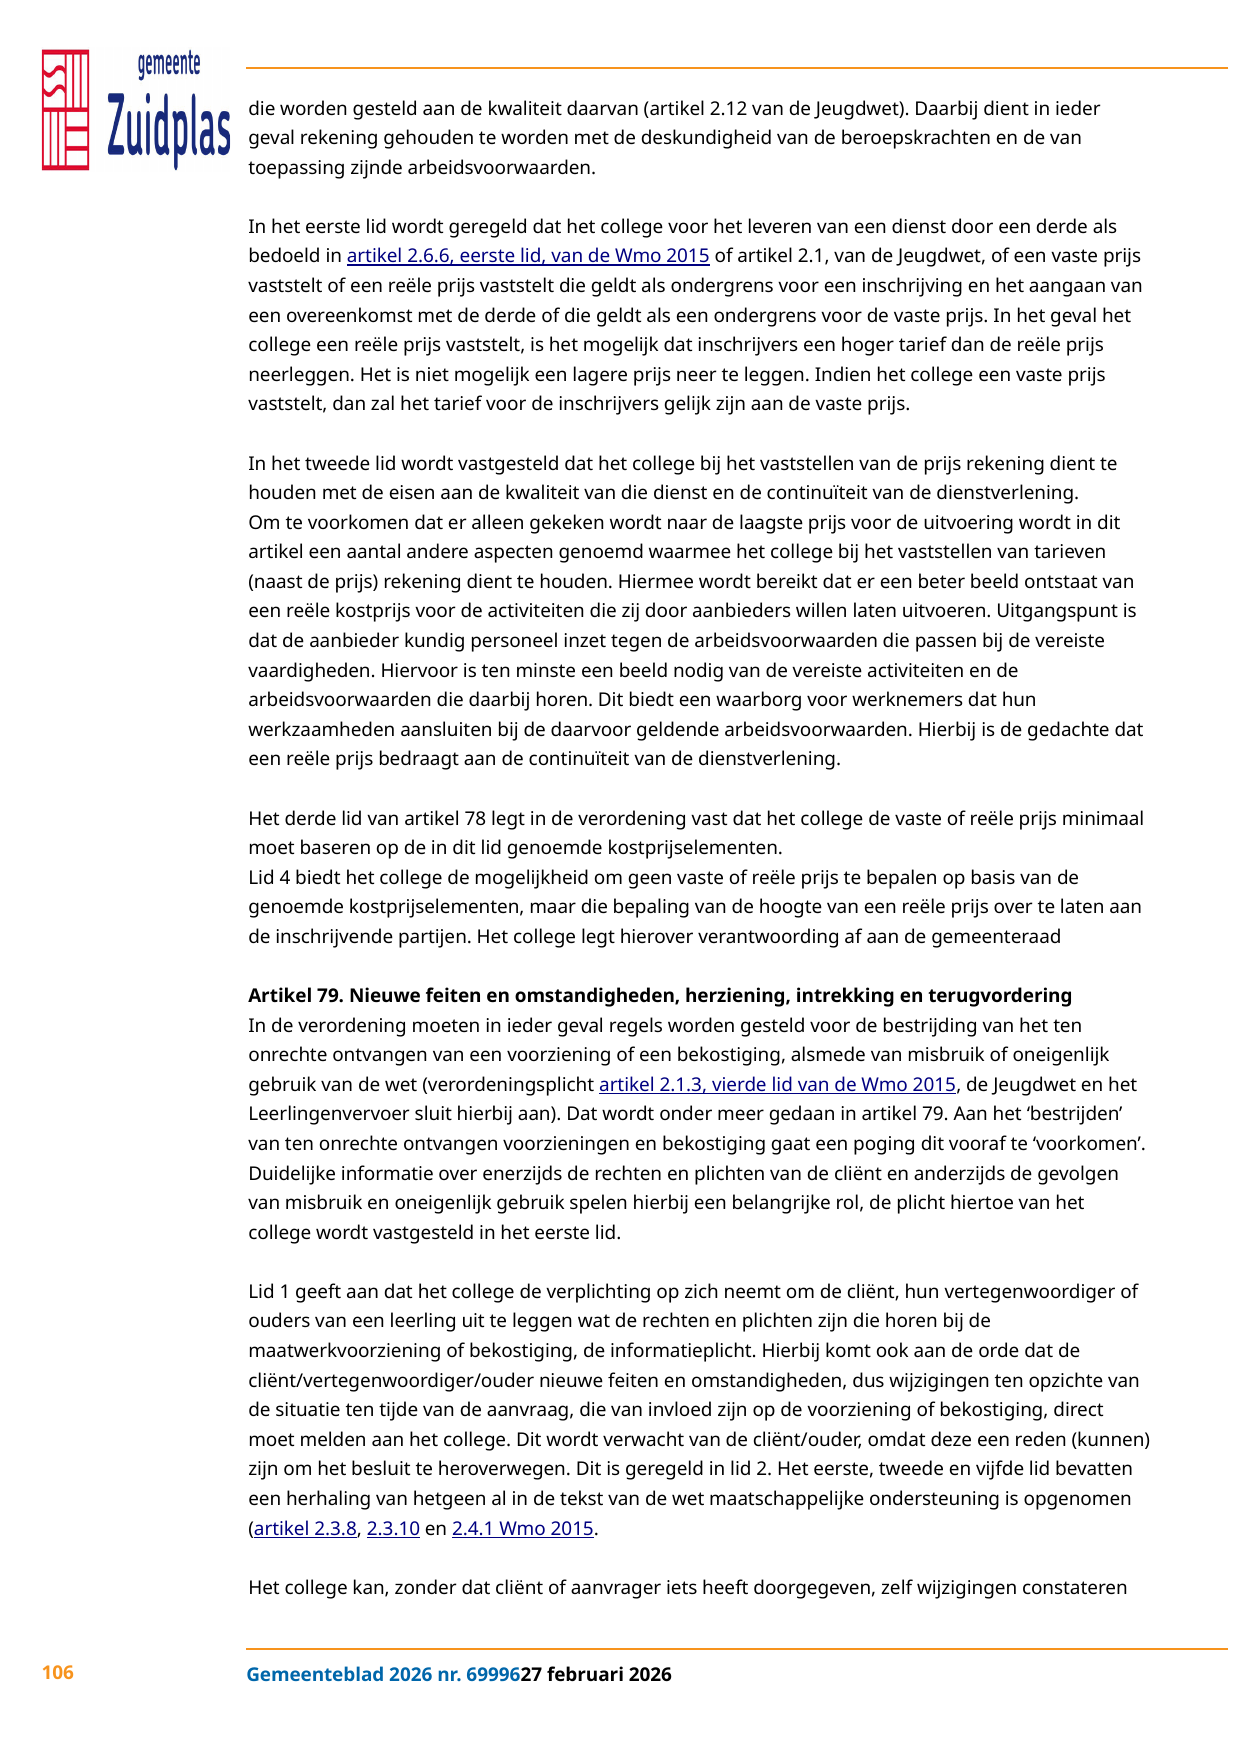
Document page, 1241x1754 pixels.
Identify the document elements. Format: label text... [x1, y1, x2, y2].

picture [41, 47, 231, 172]
text die worden gesteld aan de kwaliteit daarvan (artikel 2.12 van de Jeugdwet). Daarbij dient in ieder geval rekening gehouden te worden met de deskundigheid van de beroepskrachten en de van toepassing zijnde arbeidsvoorwaarden. [248, 95, 1152, 180]
text In het eerste lid wordt geregeld dat het college voor het leveren van een dienst door een derde als bedoeld in artikel 2.6.6, eerste lid, van de Wmo 2015 of artikel 2.1, van de Jeugdwet, of een vaste prijs vaststelt of een reële prijs vaststelt die geldt als ondergrens voor een inschrijving en het aangaan van een overeenkomst met de derde of die geldt als een ondergrens voor de vaste prijs. In het geval het college een reële prijs vaststelt, is het mogelijk dat inschrijvers een hoger tarief dan de reële prijs neerleggen. Het is niet mogelijk een lagere prijs neer te leggen. Indien het college een vaste prijs vaststelt, dan zal het tarief voor de inschrijvers gelijk zijn aan de vaste prijs. [248, 213, 1152, 416]
text Het derde lid van artikel 78 legt in de verordening vast dat het college de vaste of reële prijs minimaal moet baseren op de in dit lid genoemde kostprijselementen. [248, 805, 1152, 860]
text In de verordening moeten in ieder geval regels worden gesteld voor de bestrijding van het ten onrechte ontvangen van een voorziening of een bekostiging, alsmede van misbruik of oneigenlijk gebruik van de wet (verordeningsplicht artikel 2.1.3, vierde lid van de Wmo 2015, de Jeugdwet en het Leerlingenvervoer sluit hierbij aan). Dat wordt onder meer gedaan in artikel 79. Aan het ‘bestrijden’ van ten onrechte ontvangen voorzieningen en bekostiging gaat een poging dit vooraf te ‘voorkomen’. Duidelijke informatie over enerzijds de rechten en plichten van de cliënt en anderzijds de gevolgen van misbruik en oneigenlijk gebruik spelen hierbij een belangrijke rol, de plicht hiertoe van het college wordt vastgesteld in het eerste lid. [248, 1012, 1152, 1245]
text Artikel 79. Nieuwe feiten en omstandigheden, herziening, intrekking en terugvordering [248, 982, 1152, 1008]
text Het college kan, zonder dat cliënt of aanvrager iets heeft doorgegeven, zelf wijzigingen constateren [248, 1574, 1152, 1600]
text Lid 4 biedt het college de mogelijkheid om geen vaste of reële prijs te bepalen op basis van de genoemde kostprijselementen, maar die bepaling van de hoogte van een reële prijs over te laten aan de inschrijvende partijen. Het college legt hierover verantwoording af aan de gemeenteraad [248, 864, 1152, 949]
text Om te voorkomen dat er alleen gekeken wordt naar de laagste prijs voor de uitvoering wordt in dit artikel een aantal andere aspecten genoemd waarmee het college bij het vaststellen van tarieven (naast de prijs) rekening dient te houden. Hiermee wordt bereikt dat er een beter beeld ontstaat van een reële kostprijs voor de activiteiten die zij door aanbieders willen laten uitvoeren. Uitgangspunt is dat de aanbieder kundig personeel inzet tegen de arbeidsvoorwaarden die passen bij de vereiste vaardigheden. Hiervoor is ten minste een beeld nodig van de vereiste activiteiten en de arbeidsvoorwaarden die daarbij horen. Dit biedt een waarborg voor werknemers dat hun werkzaamheden aansluiten bij de daarvoor geldende arbeidsvoorwaarden. Hierbij is de gedachte dat een reële prijs bedraagt aan de continuïteit van de dienstverlening. [248, 509, 1152, 771]
text Lid 1 geeft aan dat het college de verplichting op zich neemt om de cliënt, hun vertegenwoordiger of ouders van een leerling uit te leggen wat de rechten en plichten zijn die horen bij de maatwerkvoorziening of bekostiging, de informatieplicht. Hierbij komt ook aan de orde dat de cliënt/vertegenwoordiger/ouder nieuwe feiten en omstandigheden, dus wijzigingen ten opzichte van de situatie ten tijde van de aanvraag, die van invloed zijn op de voorziening of bekostiging, direct moet melden aan het college. Dit wordt verwacht van de cliënt/ouder, omdat deze een reden (kunnen) zijn om het besluit te heroverwegen. Dit is geregeld in lid 2. Het eerste, tweede en vijfde lid bevatten een herhaling van hetgeen al in de tekst van de wet maatschappelijke ondersteuning is opgenomen (artikel 2.3.8, 2.3.10 en 2.4.1 Wmo 2015. [248, 1278, 1152, 1541]
text In het tweede lid wordt vastgesteld dat het college bij het vaststellen van de prijs rekening dient te houden met de eisen aan de kwaliteit van die dienst en de continuïteit van de dienstverlening. [248, 450, 1152, 505]
